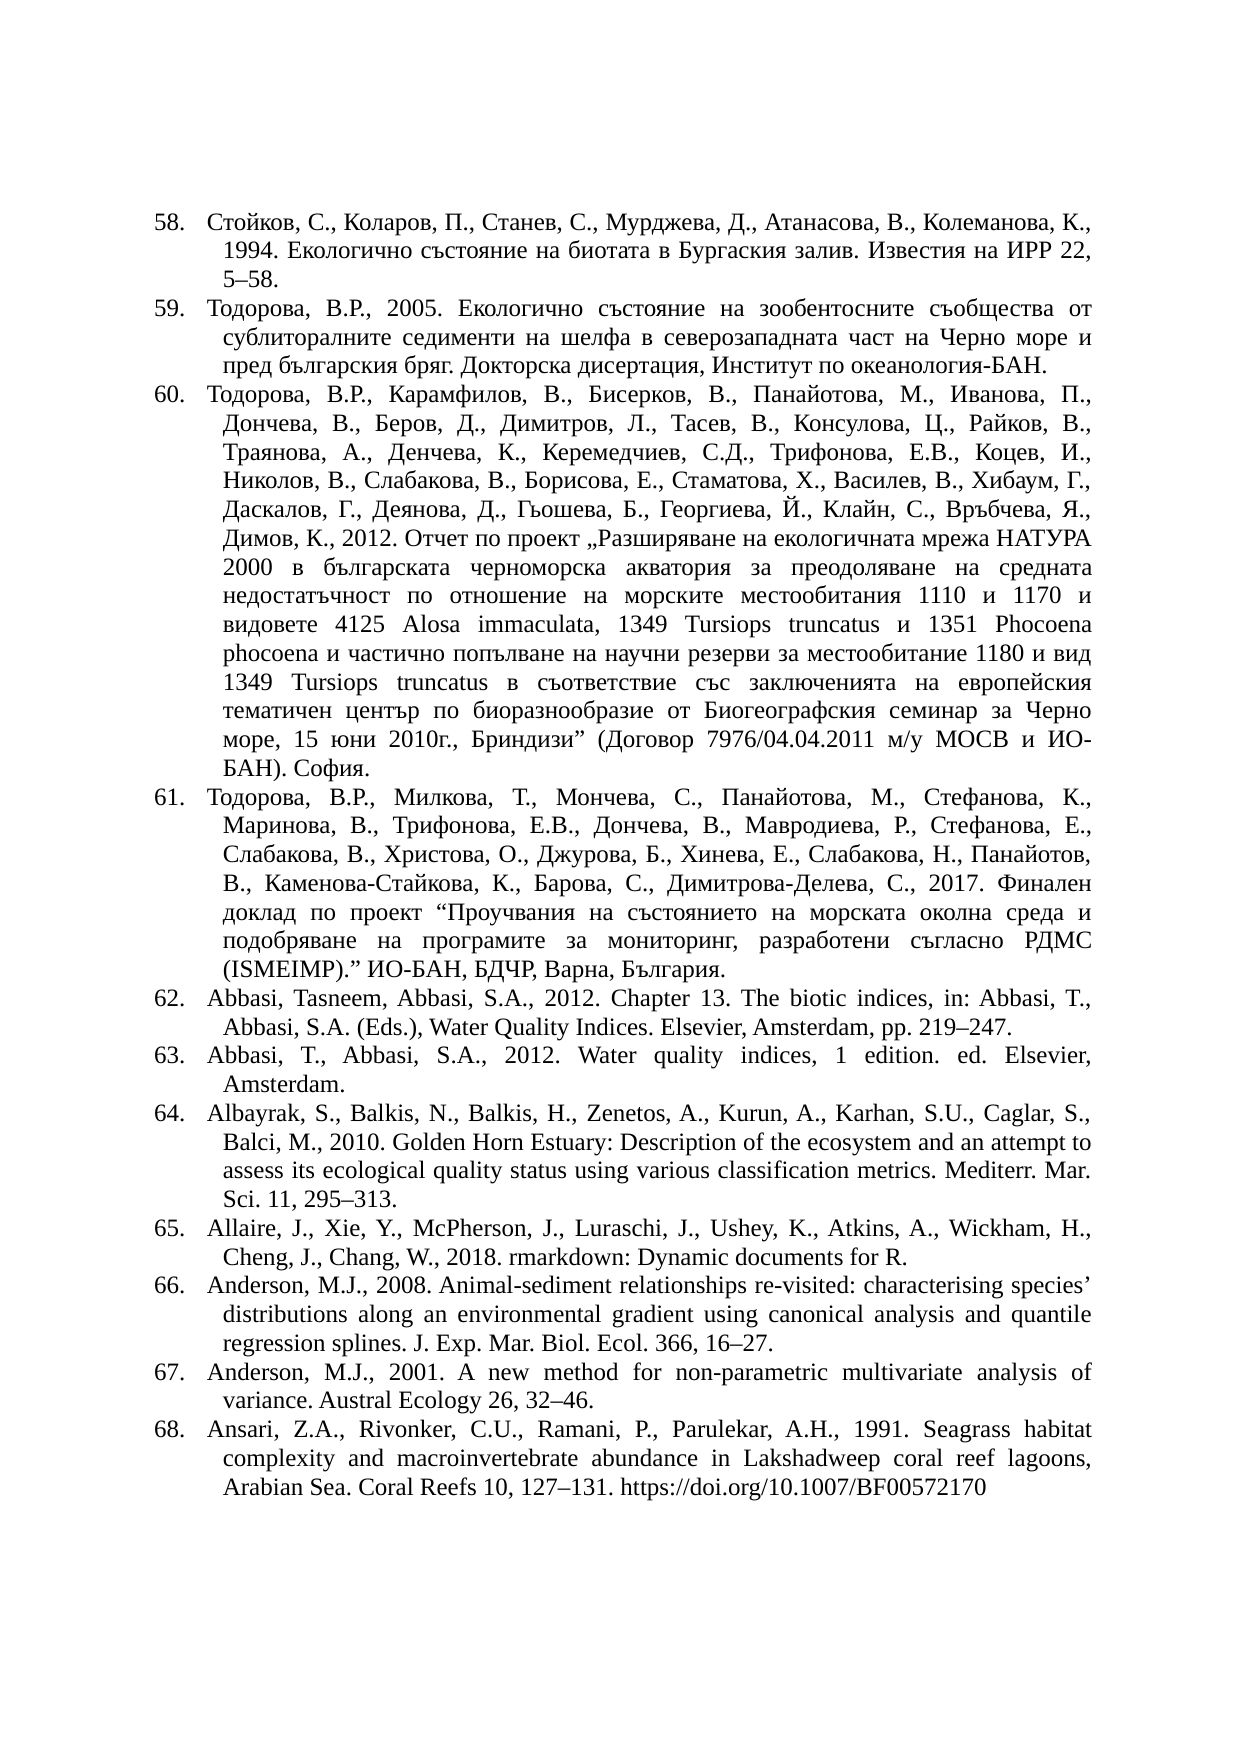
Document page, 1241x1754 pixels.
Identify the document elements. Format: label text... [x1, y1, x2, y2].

list Anderson, M.J., 2001. A new method for non-parametric multivariate analysis of variance. Austral Ecology 26, 32–46. [185, 1357, 1093, 1414]
list Albayrak, S., Balkis, N., Balkis, H., Zenetos, A., Kurun, A., Karhan, S.U., Caglar, S., Balci, M., 2010. Golden Horn Estuary: Description of the ecosystem and an attempt to assess its ecological quality status using various classification metrics. Mediterr. Mar. Sci. 11, 295–313. [185, 1098, 1093, 1213]
list Стойков, С., Коларов, П., Станев, С., Мурджева, Д., Атанасова, В., Колеманова, К., 1994. Екологично състояние на биотата в Бургаския залив. Известия на ИРР 22, 5–58. [185, 207, 1093, 293]
list Abbasi, Tasneem, Abbasi, S.A., 2012. Chapter 13. The biotic indices, in: Abbasi, T., Abbasi, S.A. (Eds.), Water Quality Indices. Elsevier, Amsterdam, pp. 219–247. [185, 983, 1093, 1040]
list Тодорова, В.Р., Милкова, Т., Мончева, С., Панайотова, М., Стефанова, К., Маринова, В., Трифонова, Е.В., Дончева, В., Мавродиева, Р., Стефанова, Е., Слабакова, В., Христова, О., Джурова, Б., Хинева, Е., Слабакова, Н., Панайотов, В., Каменова-Стайкова, К., Барова, С., Димитрова-Делева, С., 2017. Финален доклад по проект “Проучвания на състоянието на морската околна среда и подобряване на програмите за мониторинг, разработени съгласно РДМС (ISMEIMP).” ИО-БАН, БДЧР, Варна, България. [185, 782, 1093, 983]
list Тодорова, В.Р., 2005. Екологично състояние на зообентосните съобщества от сублиторалните седименти на шелфа в северозападната част на Черно море и пред българския бряг. Докторска дисертация, Институт по океанология-БАН. [185, 293, 1093, 379]
list Тодорова, В.Р., Карамфилов, В., Бисерков, В., Панайотова, М., Иванова, П., Дончева, В., Беров, Д., Димитров, Л., Тасев, В., Консулова, Ц., Райков, В., Траянова, А., Денчева, К., Керемедчиев, С.Д., Трифонова, Е.В., Коцев, И., Николов, В., Слабакова, В., Борисова, Е., Стаматова, Х., Василев, В., Хибаум, Г., Даскалов, Г., Деянова, Д., Гьошева, Б., Георгиева, Й., Клайн, С., Връбчева, Я., Димов, К., 2012. Отчет по проект „Разширяване на екологичната мрежа НАТУРА 2000 в българската черноморска акватория за преодоляване на средната недостатъчност по отношение на морските местообитания 1110 и 1170 и видовете 4125 Alosa immaculatа, 1349 Tursiops truncatus и 1351 Phocoena phocoena и частично попълване на научни резерви за местообитание 1180 и вид 1349 Tursiops truncatus в съответствие със заключенията на европейския тематичен център по биоразнообразие от Биогеографския семинар за Черно море, 15 юни 2010г., Бриндизи” (Договор 7976/04.04.2011 м/у МОСВ и ИО-БАН). София. [185, 379, 1093, 782]
list Anderson, M.J., 2008. Animal-sediment relationships re-visited: characterising species’ distributions along an environmental gradient using canonical analysis and quantile regression splines. J. Exp. Mar. Biol. Ecol. 366, 16–27. [185, 1270, 1093, 1357]
list Abbasi, T., Abbasi, S.A., 2012. Water quality indices, 1 edition. ed. Elsevier, Amsterdam. [185, 1040, 1093, 1098]
list Ansari, Z.A., Rivonker, C.U., Ramani, P., Parulekar, A.H., 1991. Seagrass habitat complexity and macroinvertebrate abundance in Lakshadweep coral reef lagoons, Arabian Sea. Coral Reefs 10, 127–131. https://doi.org/10.1007/BF00572170 [185, 1414, 1093, 1500]
list Allaire, J., Xie, Y., McPherson, J., Luraschi, J., Ushey, K., Atkins, A., Wickham, H., Cheng, J., Chang, W., 2018. rmarkdown: Dynamic documents for R. [185, 1213, 1093, 1270]
